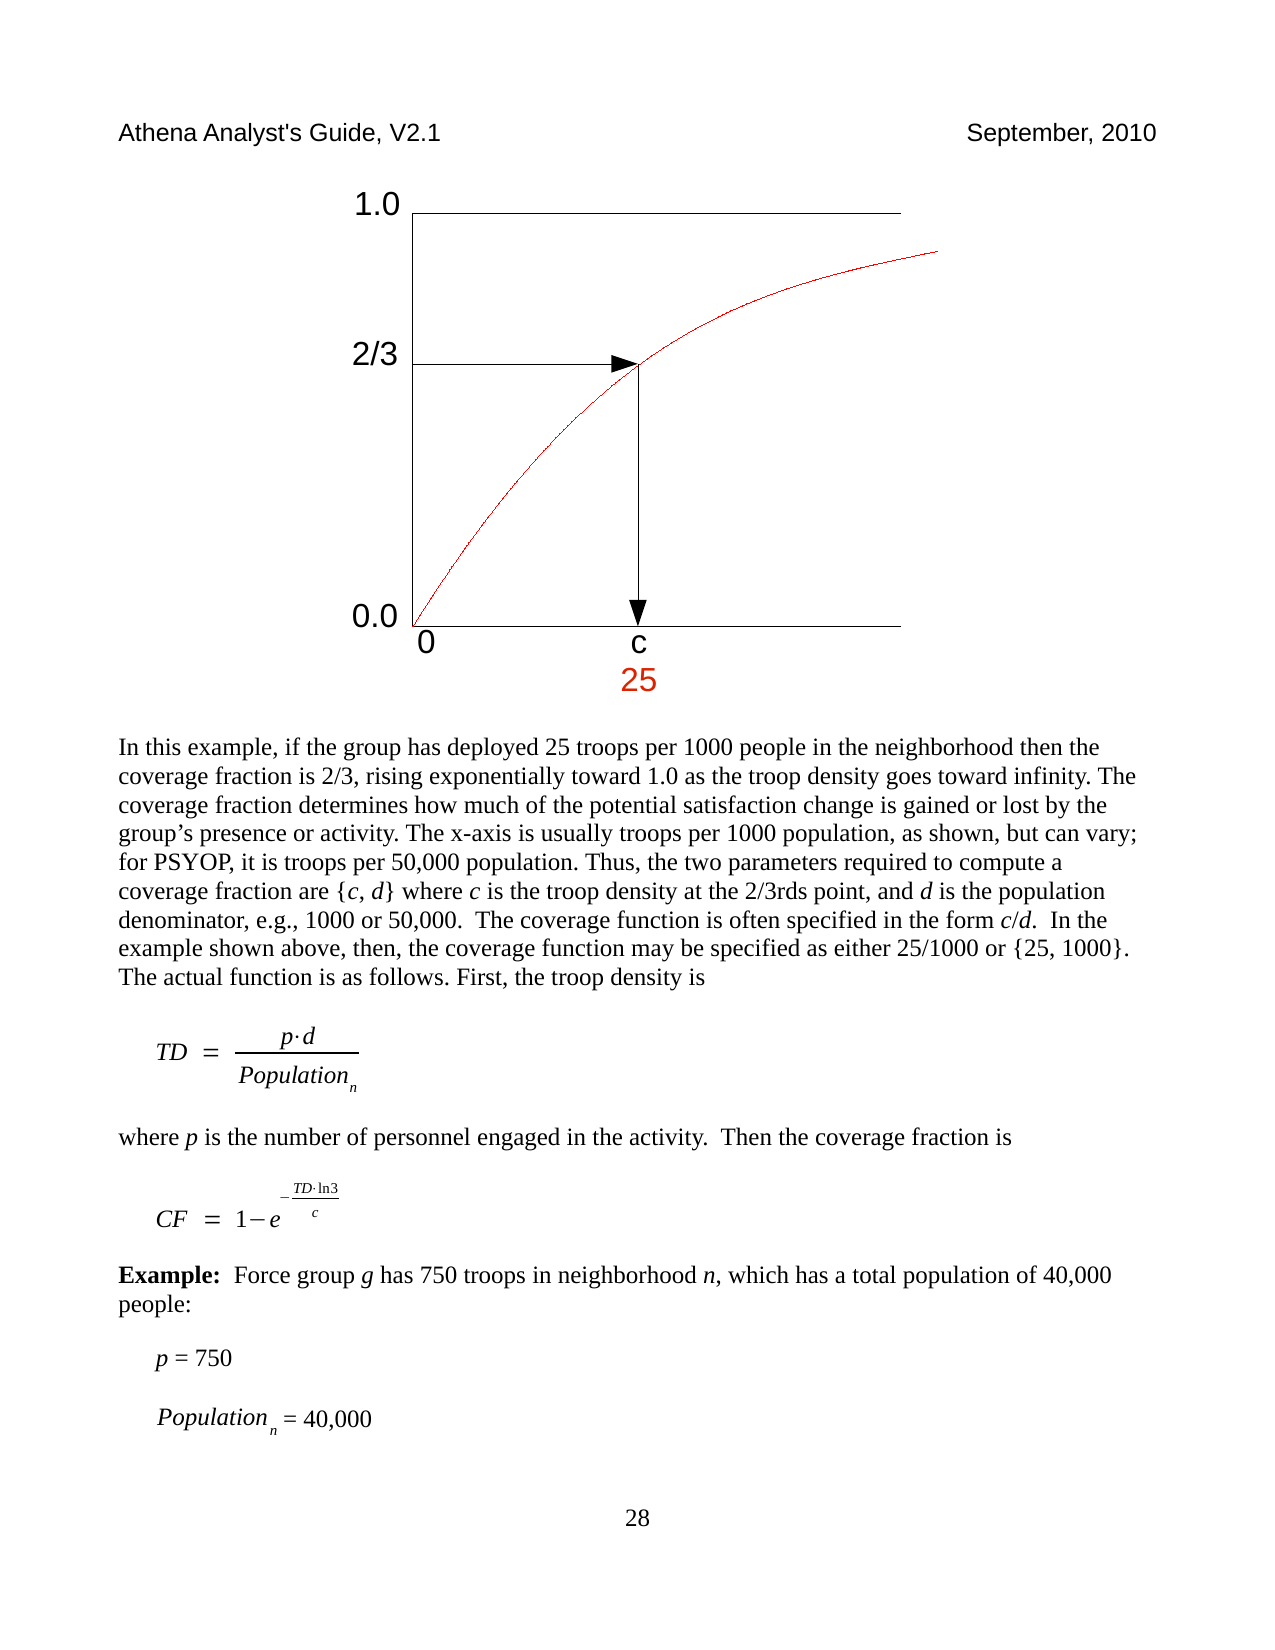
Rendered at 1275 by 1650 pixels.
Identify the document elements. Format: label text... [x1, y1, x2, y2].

text where p is the number of personnel engaged in the activity. Then the coverage fraction is [118, 1122, 1157, 1151]
text Example: Force group g has 750 troops in neighborhood n, which has a total population of 40,000 people: [118, 1260, 1157, 1318]
text = 40,000 [118, 1398, 1157, 1439]
text In this example, if the group has deployed 25 troops per 1000 people in the neighborhood then the coverage fraction is 2/3, rising exponentially toward 1.0 as the troop density goes toward infinity. The coverage fraction determines how much of the potential satisfaction change is gained or lost by the group’s presence or activity. The x-axis is usually troops per 1000 population, as shown, but can vary; for PSYOP, it is troops per 50,000 population. Thus, the two parameters required to compute a coverage fraction are {c, d} where c is the troop density at the 2/3rds point, and d is the population denominator, e.g., 1000 or 50,000. The coverage function is often specified in the form c/d. In the example shown above, then, the coverage function may be specified as either 25/1000 or {25, 1000}. The actual function is as follows. First, the troop density is [118, 732, 1157, 991]
text p = 750 [118, 1343, 1157, 1372]
